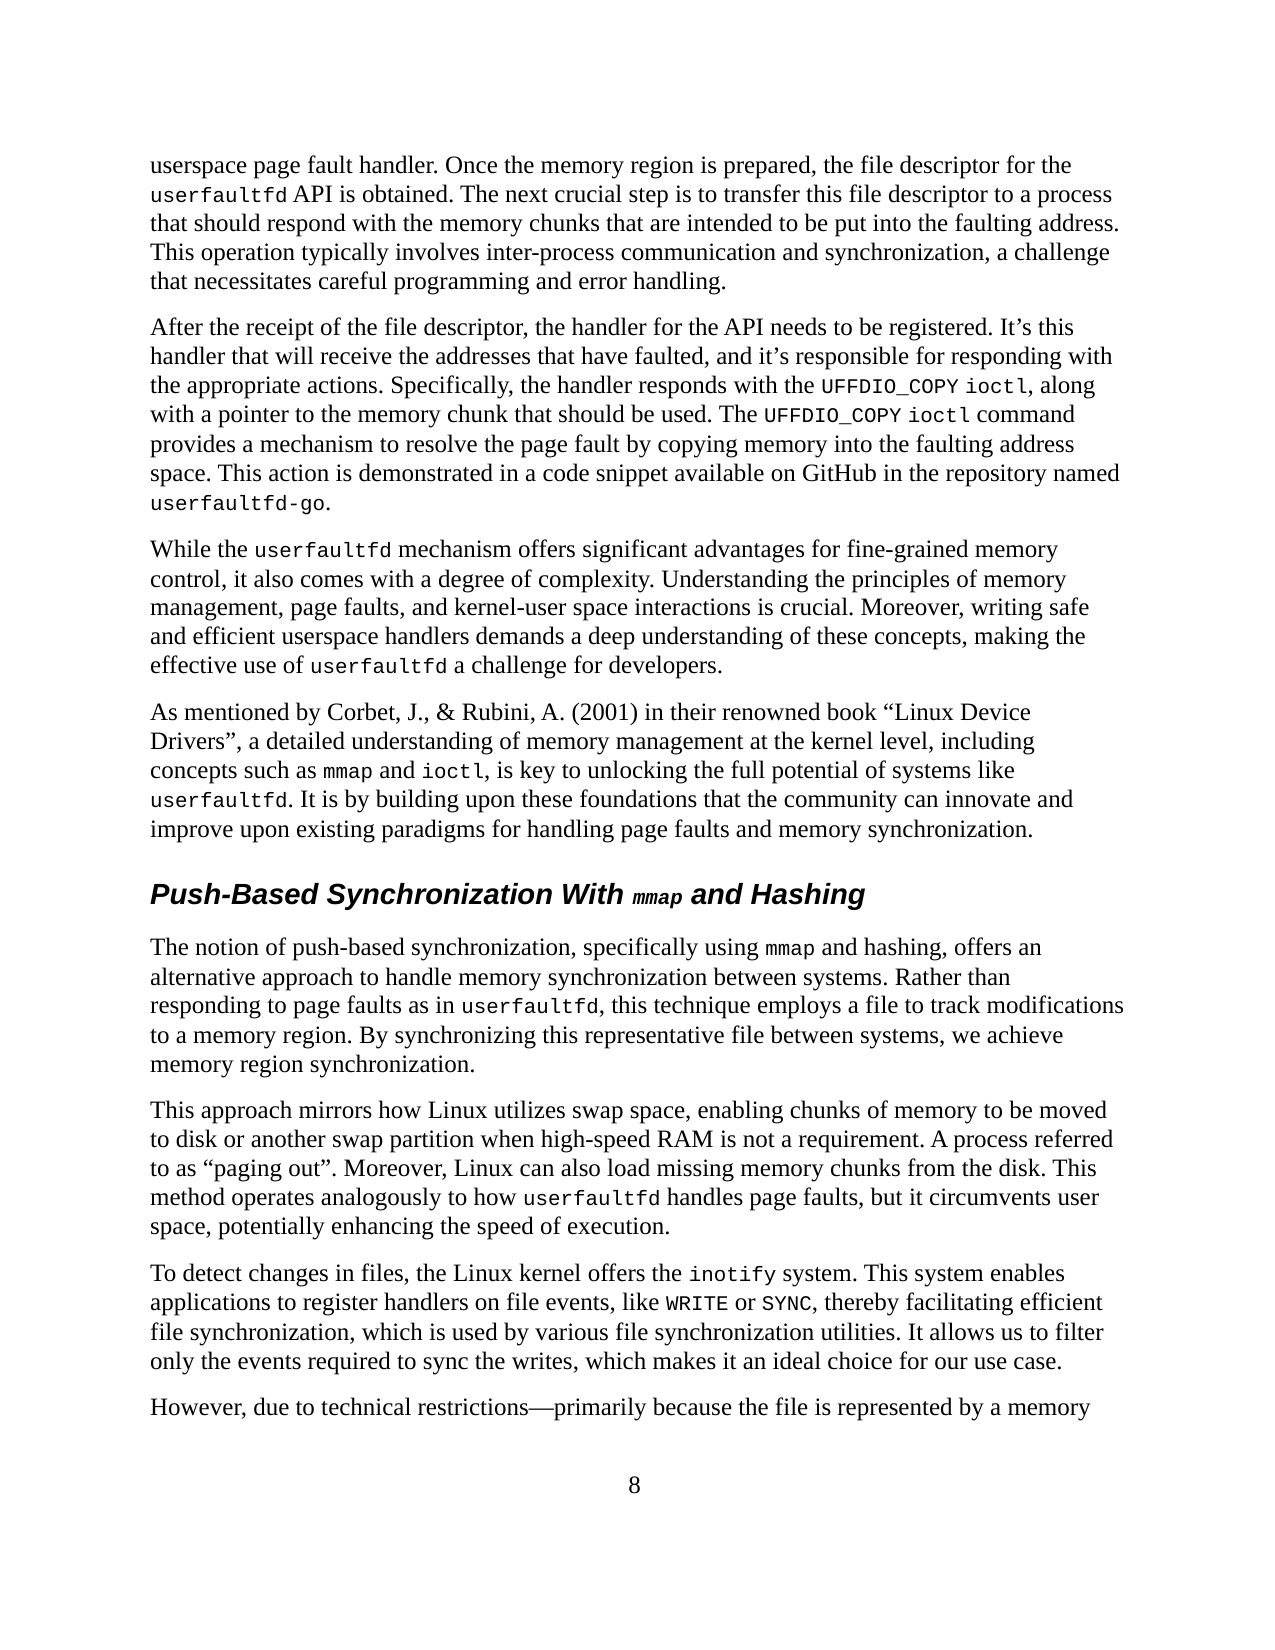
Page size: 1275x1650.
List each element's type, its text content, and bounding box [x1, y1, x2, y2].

subtitle Push-Based Synchronization With mmap and Hashing [150, 877, 1125, 911]
text After the receipt of the file descriptor, the handler for the API needs to be registered. It’s this handler that will receive the addresses that have faulted, and it’s responsible for responding with the appropriate actions. Specifically, the handler responds with the UFFDIO_COPY ioctl, along with a pointer to the memory chunk that should be used. The UFFDIO_COPY ioctl command provides a mechanism to resolve the page fault by copying memory into the faulting address space. This action is demonstrated in a code snippet available on GitHub in the repository named userfaultfd-go. [150, 312, 1125, 516]
text userspace page fault handler. Once the memory region is prepared, the file descriptor for the userfaultfd API is obtained. The next crucial step is to transfer this file descriptor to a process that should respond with the memory chunks that are intended to be put into the faulting address. This operation typically involves inter-process communication and synchronization, a challenge that necessitates careful programming and error handling. [150, 150, 1125, 294]
text To detect changes in files, the Linux kernel offers the inotify system. This system enables applications to register handlers on file events, like WRITE or SYNC, thereby facilitating efficient file synchronization, which is used by various file synchronization utilities. It allows us to filter only the events required to sync the writes, which makes it an ideal choice for our use case. [150, 1258, 1125, 1374]
text The notion of push-based synchronization, specifically using mmap and hashing, offers an alternative approach to handle memory synchronization between systems. Rather than responding to page faults as in userfaultfd, this technique employs a file to track modifications to a memory region. By synchronizing this representative file between systems, we achieve memory region synchronization. [150, 932, 1125, 1077]
text However, due to technical restrictions—primarily because the file is represented by a memory [150, 1392, 1125, 1421]
text As mentioned by Corbet, J., & Rubini, A. (2001) in their renowned book “Linux Device Drivers”, a detailed understanding of memory management at the kernel level, including concepts such as mmap and ioctl, is key to unlocking the full potential of systems like userfaultfd. It is by building upon these foundations that the community can innovate and improve upon existing paradigms for handling page faults and memory synchronization. [150, 697, 1125, 843]
text While the userfaultfd mechanism offers significant advantages for fine-grained memory control, it also comes with a degree of complexity. Understanding the principles of memory management, page faults, and kernel-user space interactions is crucial. Moreover, writing safe and efficient userspace handlers demands a deep understanding of these concepts, making the effective use of userfaultfd a challenge for developers. [150, 534, 1125, 679]
text This approach mirrors how Linux utilizes swap space, enabling chunks of memory to be moved to disk or another swap partition when high-speed RAM is not a requirement. A process referred to as “paging out”. Moreover, Linux can also load missing memory chunks from the disk. This method operates analogously to how userfaultfd handles page faults, but it circumvents user space, potentially enhancing the speed of execution. [150, 1095, 1125, 1240]
